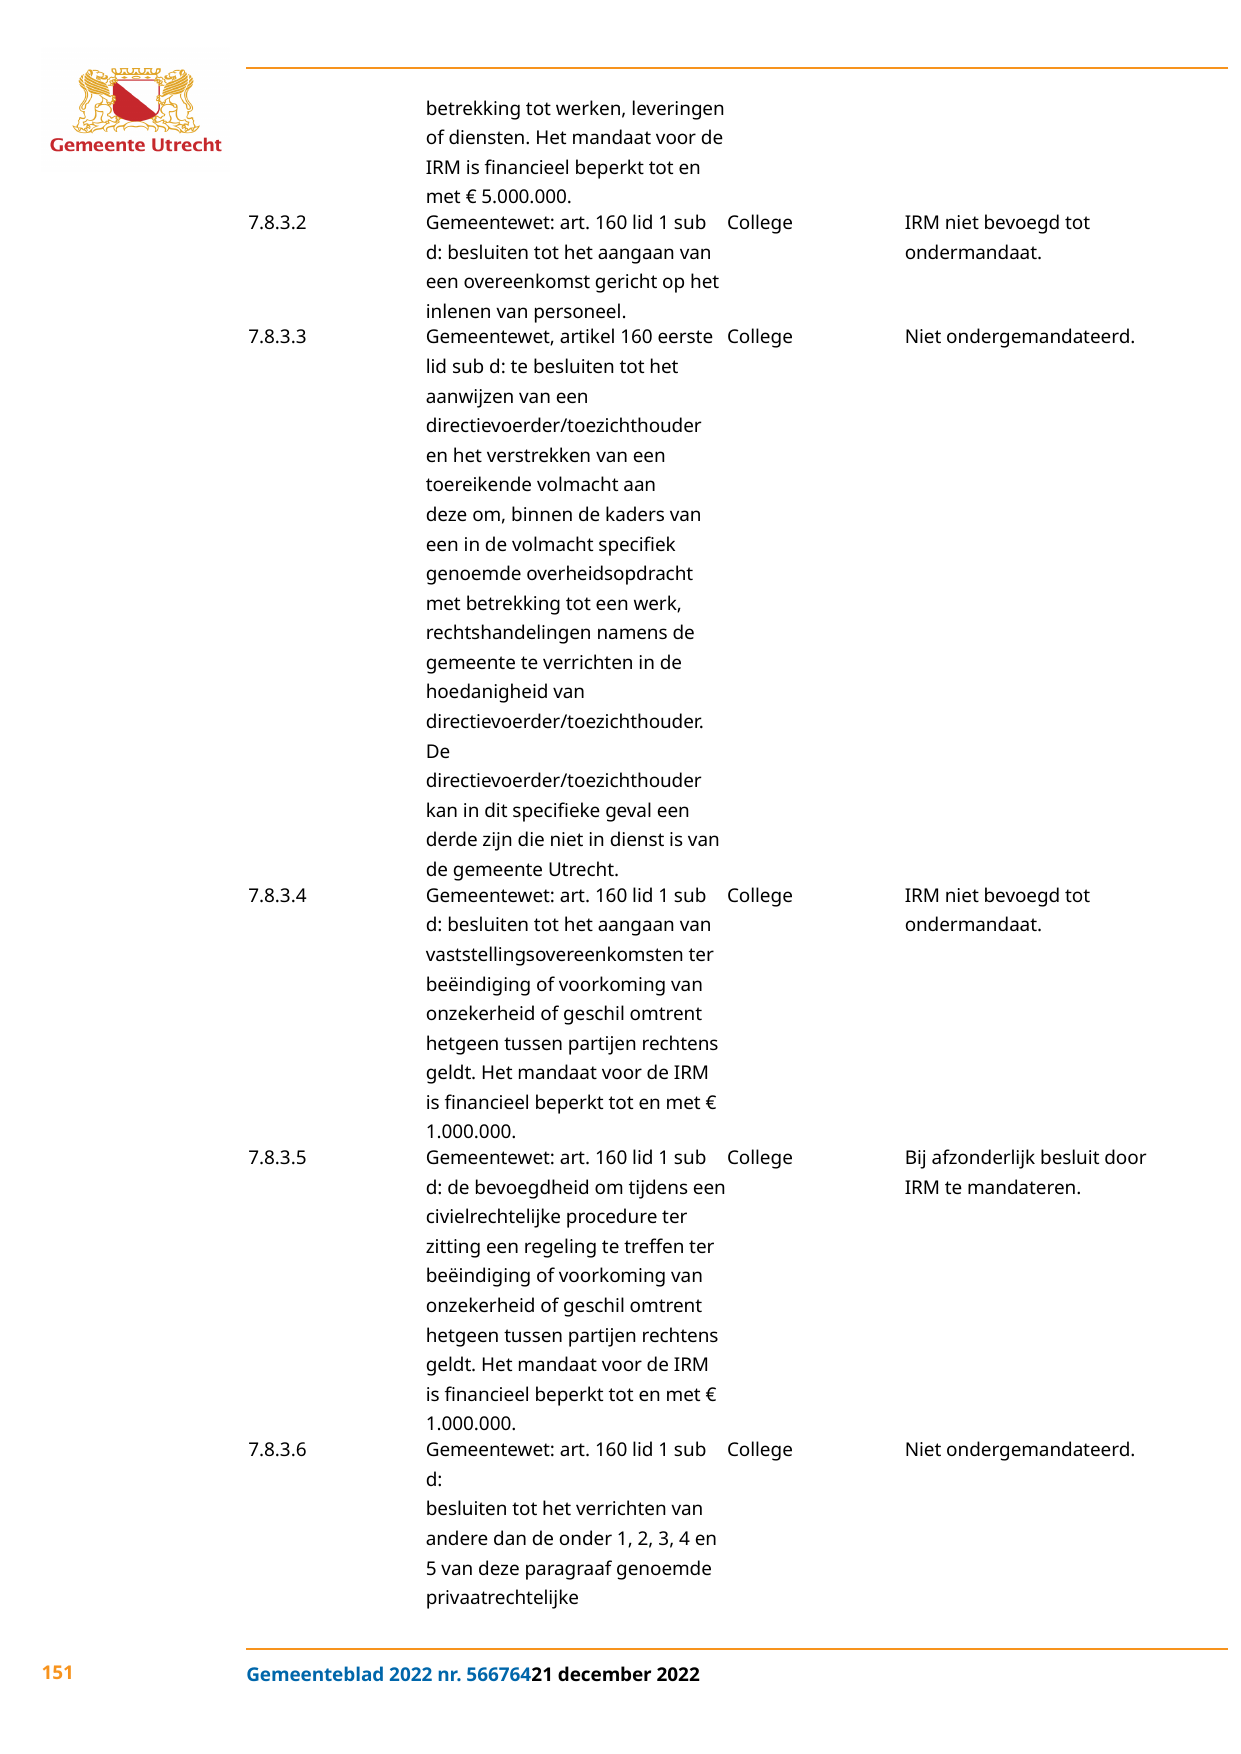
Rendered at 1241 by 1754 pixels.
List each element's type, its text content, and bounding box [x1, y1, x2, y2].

table_cell Bij afzonderlijk besluit door IRM te mandateren. [905, 1144, 1152, 1436]
table_cell Gemeentewet: art. 160 lid 1 sub d: besluiten tot het aangaan van vaststellingsovereenkomsten ter beëindiging of voorkoming van onzekerheid of geschil omtrent hetgeen tussen partijen rechtens geldt. Het mandaat voor de IRM is financieel beperkt tot en met € 1.000.000. [426, 882, 727, 1144]
table_cell Niet ondergemandateerd. [905, 1436, 1152, 1610]
table_cell Gemeentewet: art. 160 lid 1 sub d: besluiten tot het aangaan van een overeenkomst gericht op het inlenen van personeel. [426, 209, 727, 324]
table_cell IRM niet bevoegd tot ondermandaat. [905, 882, 1152, 1144]
picture [41, 47, 231, 172]
table_cell 7.8.3.4 [248, 882, 426, 1144]
table_cell Gemeentewet, artikel 160 eerste lid sub d: te besluiten tot het aanwijzen van een directievoerder/toezichthouder en het verstrekken van een toereikende volmacht aan deze om, binnen de kaders van een in de volmacht specifiek genoemde overheidsopdracht met betrekking tot een werk, rechtshandelingen namens de gemeente te verrichten in de hoedanigheid van directievoerder/toezichthouder. De directievoerder/toezichthouder kan in dit specifieke geval een derde zijn die niet in dienst is van de gemeente Utrecht. [426, 324, 727, 882]
table_cell Niet ondergemandateerd. [905, 324, 1152, 882]
table_cell College [727, 209, 904, 324]
table_cell betrekking tot werken, leveringen of diensten. Het mandaat voor de IRM is financieel beperkt tot en met € 5.000.000. [426, 95, 727, 209]
table_cell 7.8.3.6 [248, 1436, 426, 1610]
table_cell [727, 95, 904, 209]
table_cell [248, 95, 426, 209]
table_cell IRM niet bevoegd tot ondermandaat. [905, 209, 1152, 324]
table_cell 7.8.3.2 [248, 209, 426, 324]
table_cell 7.8.3.5 [248, 1144, 426, 1436]
table_cell 7.8.3.3 [248, 324, 426, 882]
table_cell College [727, 882, 904, 1144]
table_cell College [727, 1436, 904, 1610]
table_cell Gemeentewet: art. 160 lid 1 sub d: de bevoegdheid om tijdens een civielrechtelijke procedure ter zitting een regeling te treffen ter beëindiging of voorkoming van onzekerheid of geschil omtrent hetgeen tussen partijen rechtens geldt. Het mandaat voor de IRM is financieel beperkt tot en met € 1.000.000. [426, 1144, 727, 1436]
table_cell College [727, 324, 904, 882]
table_cell [905, 95, 1152, 209]
table_cell Gemeentewet: art. 160 lid 1 sub d: besluiten tot het verrichten van andere dan de onder 1, 2, 3, 4 en 5 van deze paragraaf genoemde privaatrechtelijke [426, 1436, 727, 1610]
table_cell College [727, 1144, 904, 1436]
